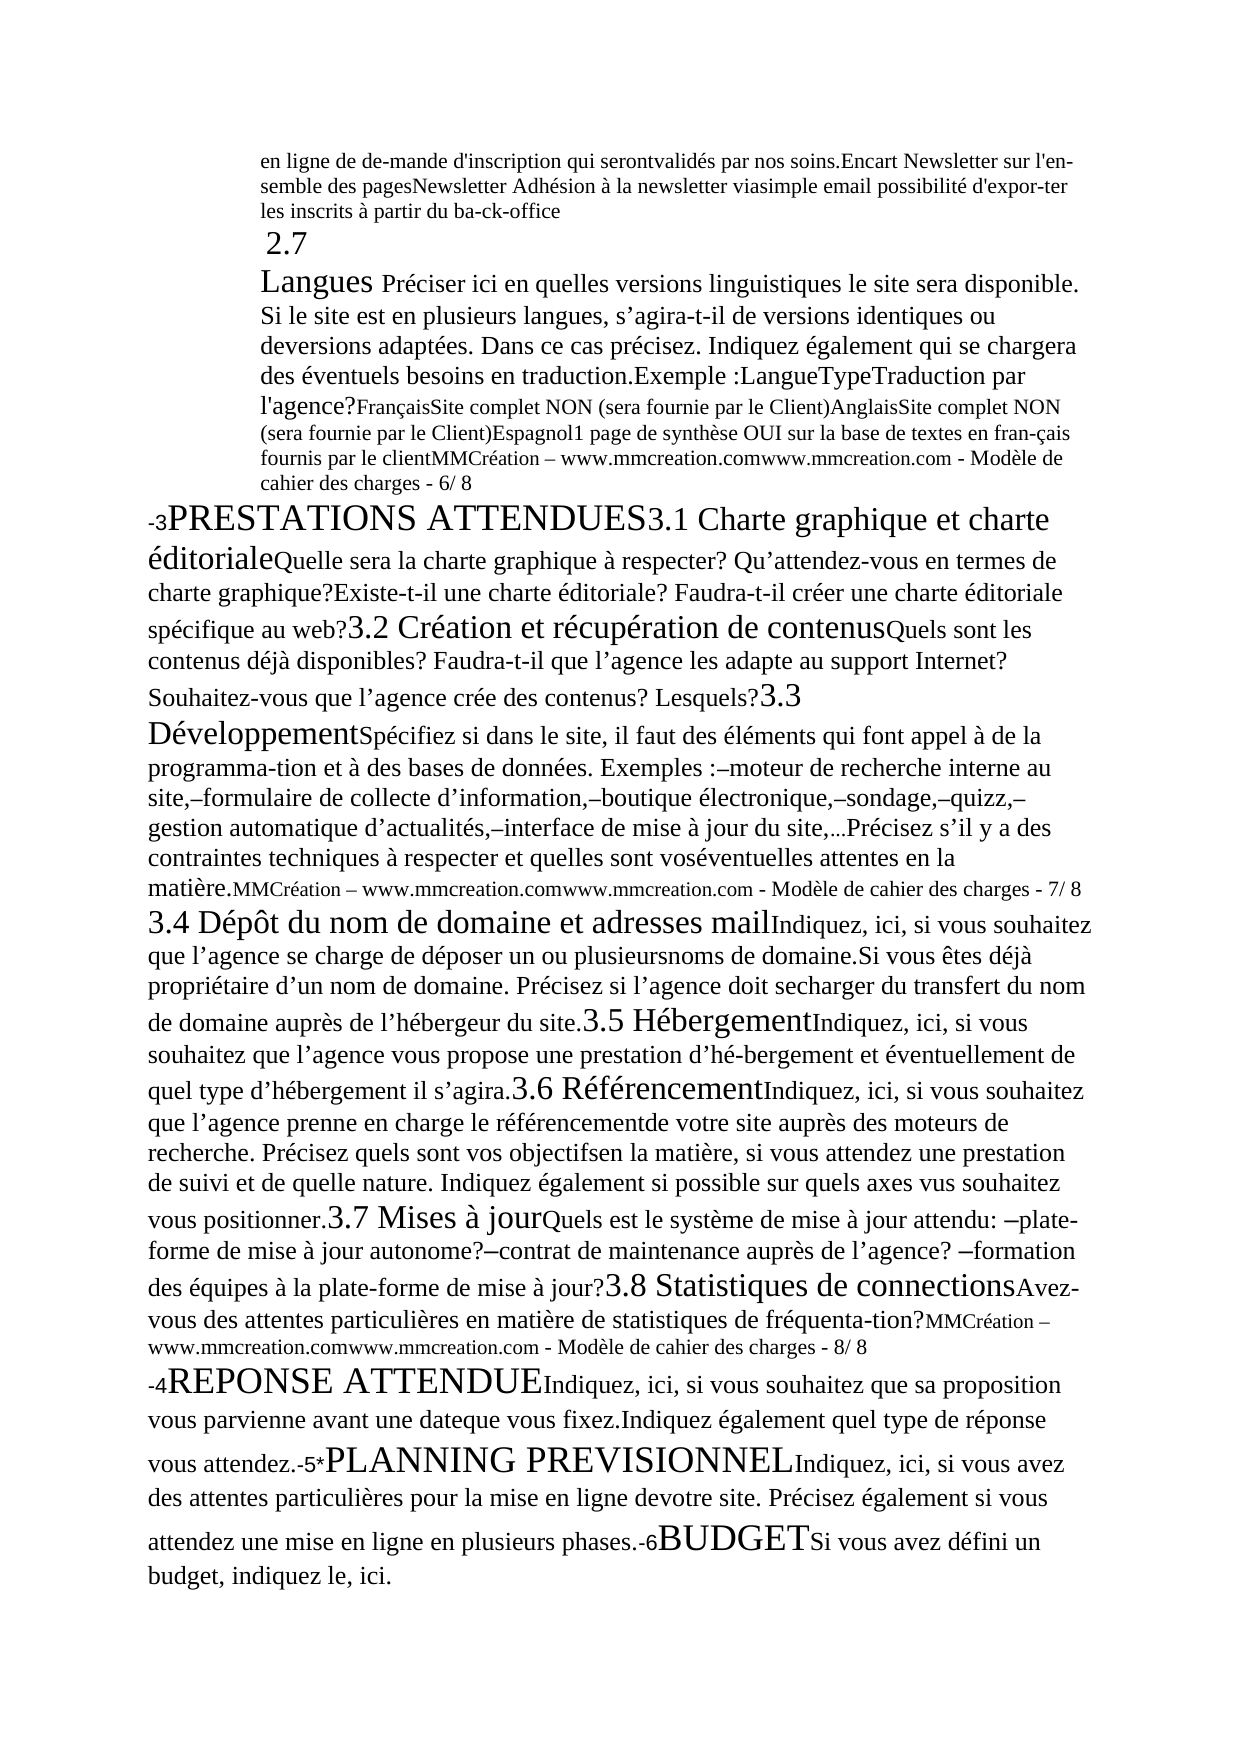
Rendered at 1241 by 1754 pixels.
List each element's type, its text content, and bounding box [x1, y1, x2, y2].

text -4REPONSE ATTENDUEIndiquez, ici, si vous souhaitez que sa proposition vous parvienne avant une dateque vous fixez.Indiquez également quel type de réponse vous attendez.-5*PLANNING PREVISIONNELIndiquez, ici, si vous avez des attentes particulières pour la mise en ligne devotre site. Précisez également si vous attendez une mise en ligne en plusieurs phases.-6BUDGETSi vous avez défini un budget, indiquez le, ici. [148, 1359, 1093, 1590]
list 2.7 [223, 223, 1093, 262]
text 3.4 Dépôt du nom de domaine et adresses mailIndiquez, ici, si vous souhaitez que l’agence se charge de déposer un ou plusieursnoms de domaine.Si vous êtes déjà propriétaire d’un nom de domaine. Précisez si l’agence doit secharger du transfert du nom de domaine auprès de l’hébergeur du site.3.5 HébergementIndiquez, ici, si vous souhaitez que l’agence vous propose une prestation d’hé-bergement et éventuellement de quel type d’hébergement il s’agira.3.6 RéférencementIndiquez, ici, si vous souhaitez que l’agence prenne en charge le référencementde votre site auprès des moteurs de recherche. Précisez quels sont vos objectifsen la matière, si vous attendez une prestation de suivi et de quelle nature. Indiquez également si possible sur quels axes vus souhaitez vous positionner.3.7 Mises à jourQuels est le système de mise à jour attendu: –plate-forme de mise à jour autonome?–contrat de maintenance auprès de l’agence? –formation des équipes à la plate-forme de mise à jour?3.8 Statistiques de connectionsAvez-vous des attentes particulières en matière de statistiques de fréquenta-tion?MMCréation – www.mmcreation.comwww.mmcreation.com - Modèle de cahier des charges - 8/ 8 [148, 902, 1093, 1359]
text -3PRESTATIONS ATTENDUES3.1 Charte graphique et charte éditorialeQuelle sera la charte graphique à respecter? Qu’attendez-vous en termes de charte graphique?Existe-t-il une charte éditoriale? Faudra-t-il créer une charte éditoriale spécifique au web?3.2 Création et récupération de contenusQuels sont les contenus déjà disponibles? Faudra-t-il que l’agence les adapte au support Internet?Souhaitez-vous que l’agence crée des contenus? Lesquels?3.3 DéveloppementSpécifiez si dans le site, il faut des éléments qui font appel à de la programma-tion et à des bases de données. Exemples :–moteur de recherche interne au site,–formulaire de collecte d’information,–boutique électronique,–sondage,–quizz,–gestion automatique d’actualités,–interface de mise à jour du site,...Précisez s’il y a des contraintes techniques à respecter et quelles sont voséventuelles attentes en la matière.MMCréation – www.mmcreation.comwww.mmcreation.com - Modèle de cahier des charges - 7/ 8 [148, 496, 1093, 902]
list en ligne de de-mande d'inscription qui serontvalidés par nos soins.Encart Newsletter sur l'en-semble des pagesNewsletter Adhésion à la newsletter viasimple email possibilité d'expor-ter les inscrits à partir du ba-ck-office [223, 148, 1093, 223]
list Langues Préciser ici en quelles versions linguistiques le site sera disponible. Si le site est en plusieurs langues, s’agira-t-il de versions identiques ou deversions adaptées. Dans ce cas précisez. Indiquez également qui se chargera des éventuels besoins en traduction.Exemple :LangueTypeTraduction par l'agence?FrançaisSite complet NON (sera fournie par le Client)AnglaisSite complet NON (sera fournie par le Client)Espagnol1 page de synthèse OUI sur la base de textes en fran-çais fournis par le clientMMCréation – www.mmcreation.comwww.mmcreation.com - Modèle de cahier des charges - 6/ 8 [223, 262, 1093, 496]
